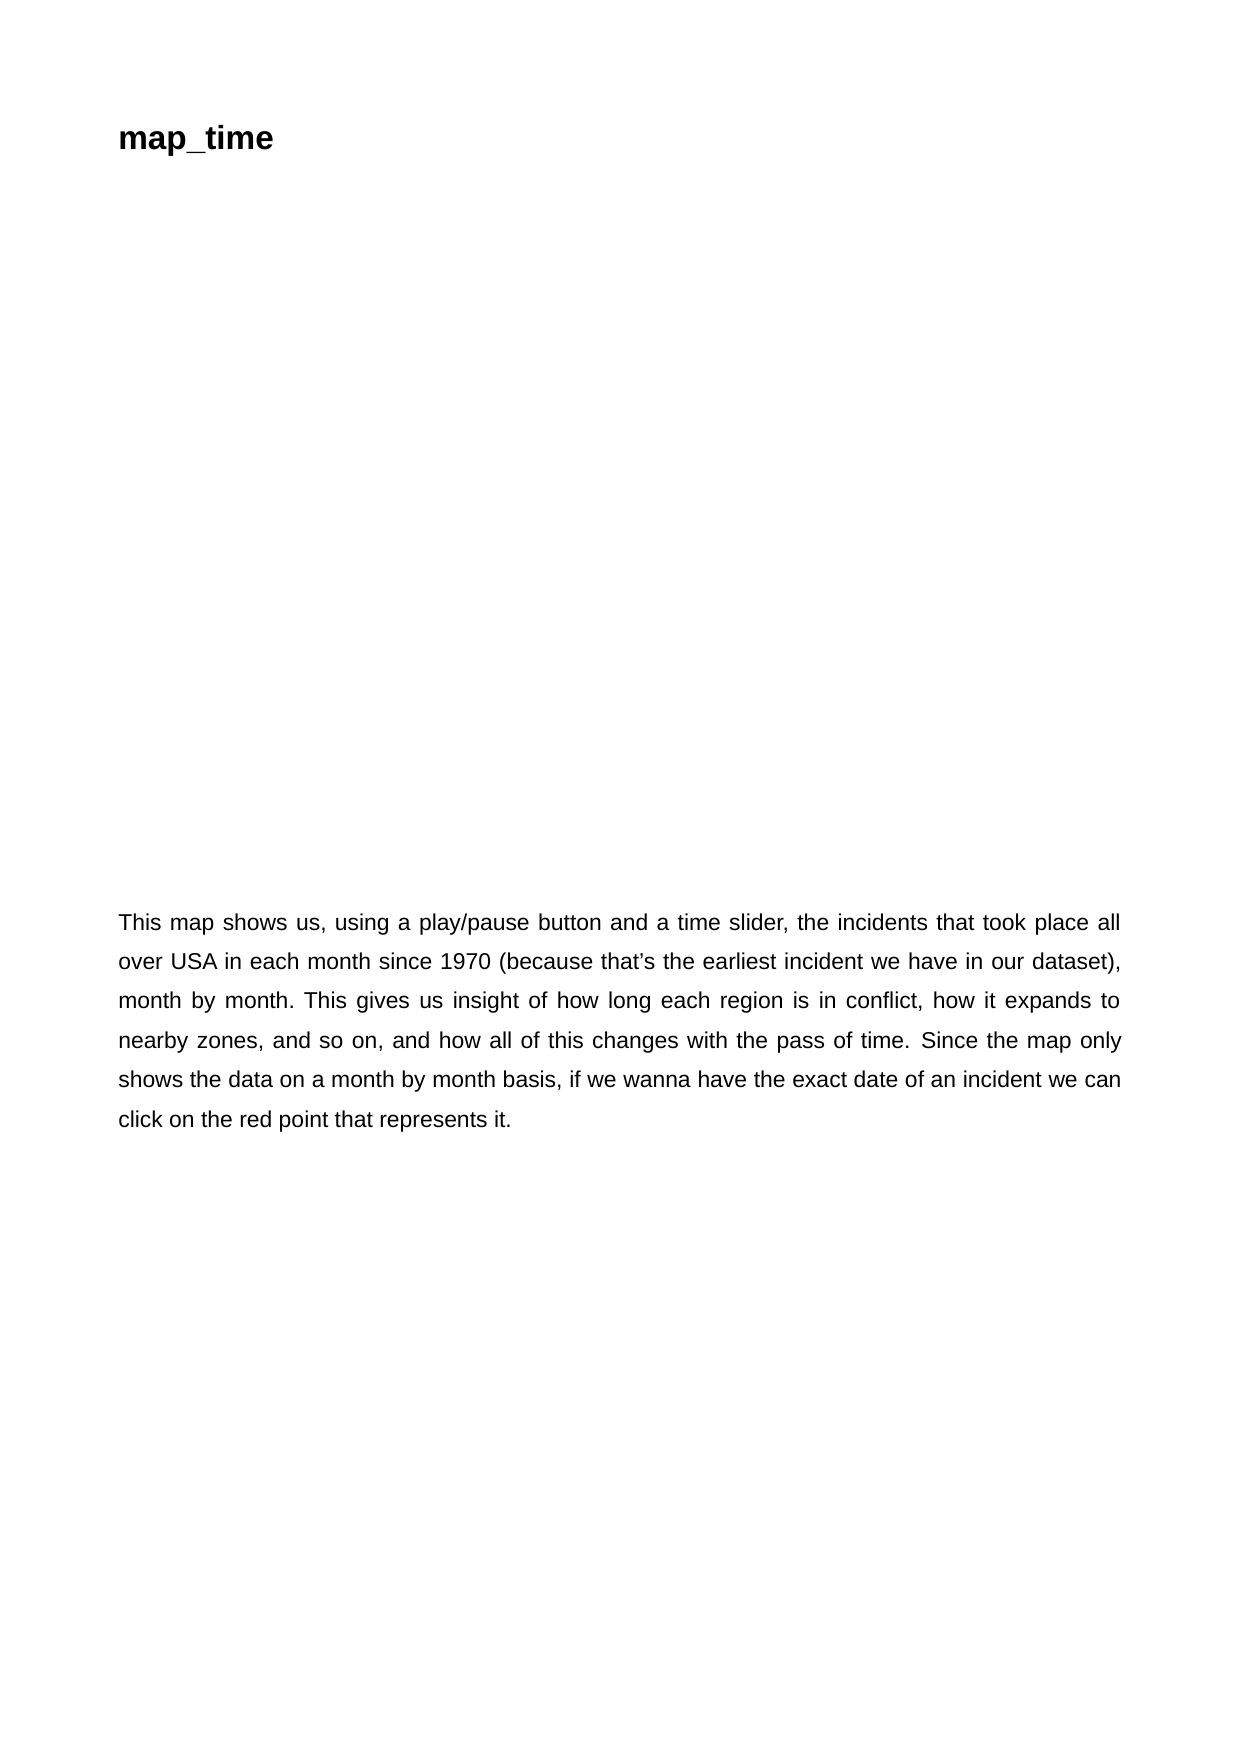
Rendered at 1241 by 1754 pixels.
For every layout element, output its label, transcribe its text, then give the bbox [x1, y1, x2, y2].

text This map shows us, using a play/pause button and a time slider, the incidents that took place all over USA in each month since 1970 (because that’s the earliest incident we have in our dataset), month by month. This gives us insight of how long each region is in conflict, how it expands to nearby zones, and so on, and how all of this changes with the pass of time. Since the map only shows the data on a month by month basis, if we wanna have the exact date of an incident we can click on the red point that represents it. [118, 908, 1122, 1132]
subtitle map_time [118, 118, 1122, 157]
